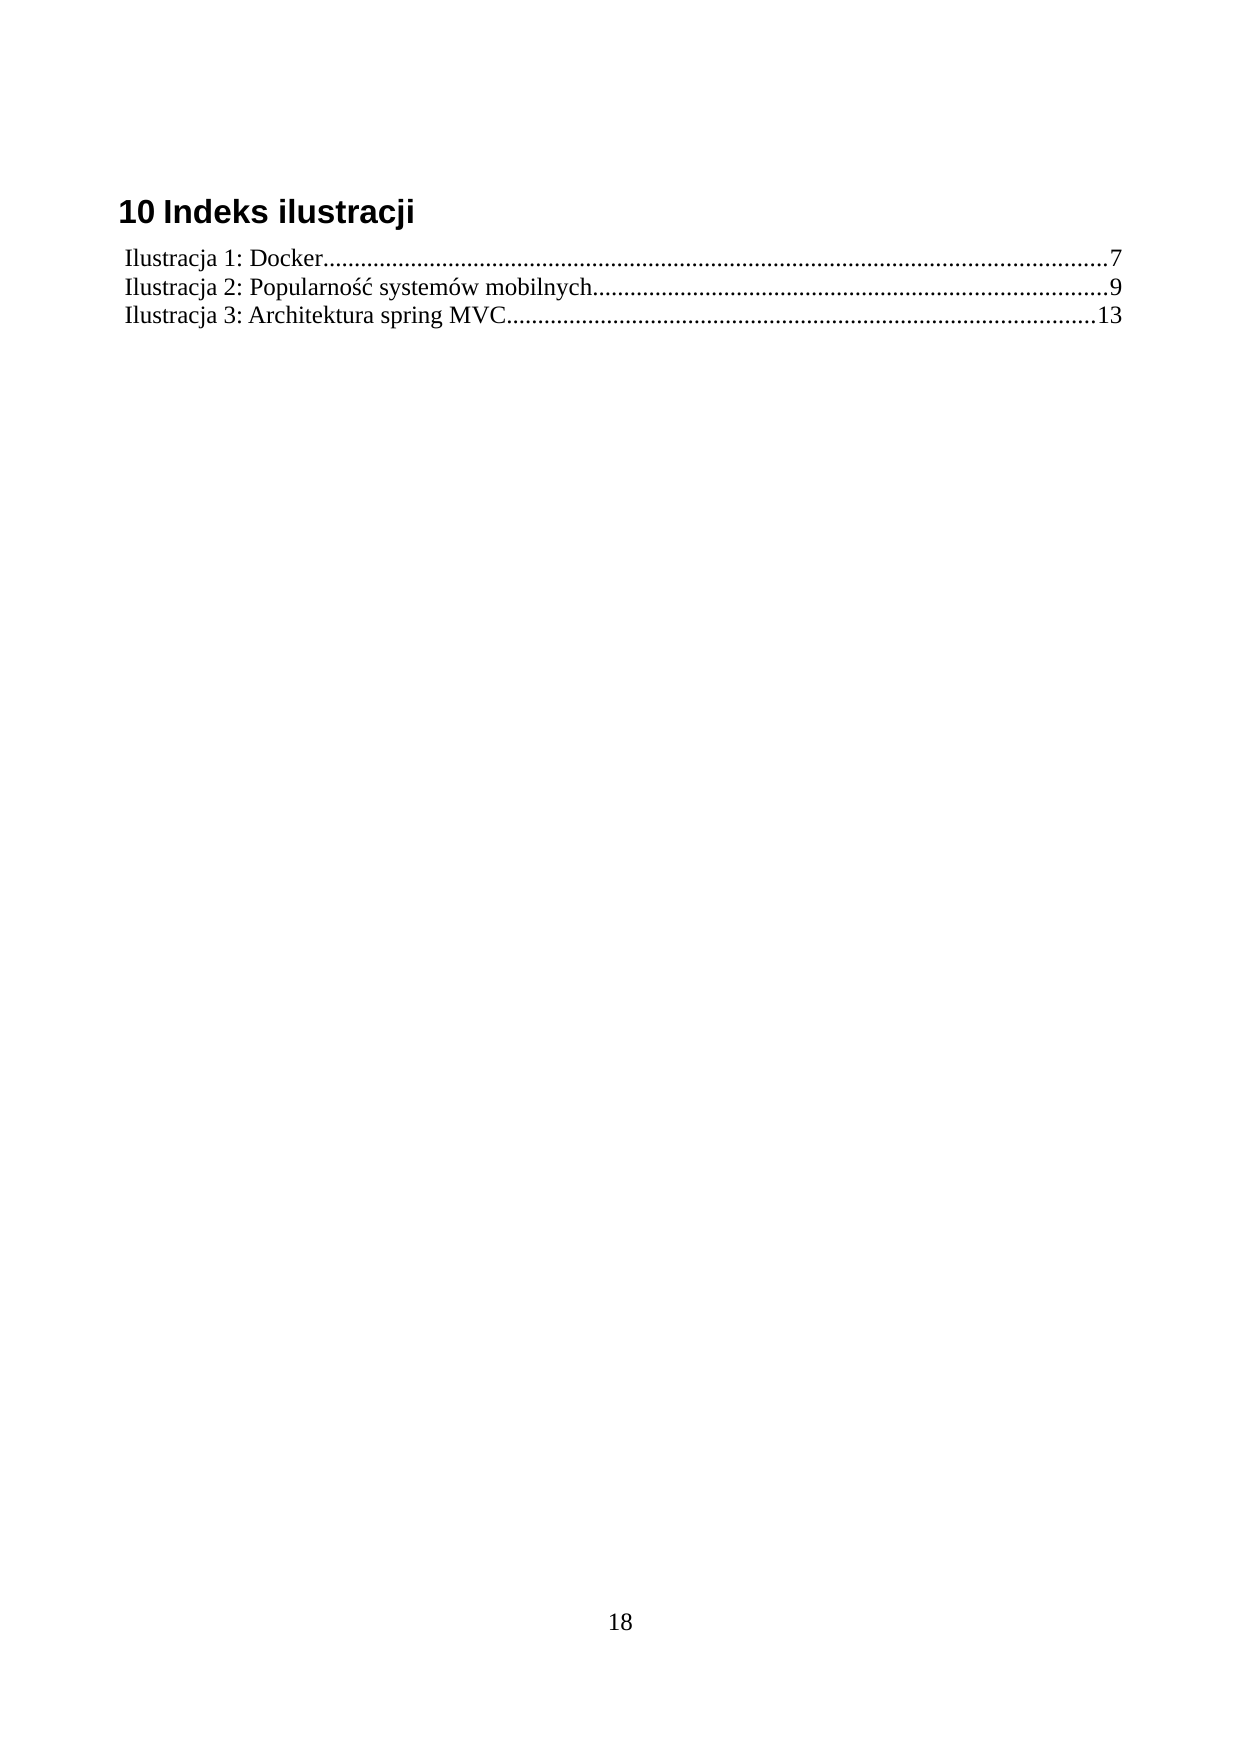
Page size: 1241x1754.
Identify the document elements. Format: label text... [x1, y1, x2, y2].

text Ilustracja 3: Architektura spring MVC 13 [118, 301, 1122, 329]
text Ilustracja 1: Docker 7 [118, 243, 1122, 272]
subtitle Indeks ilustracji [118, 192, 1122, 231]
text Ilustracja 2: Popularność systemów mobilnych 9 [118, 272, 1122, 301]
